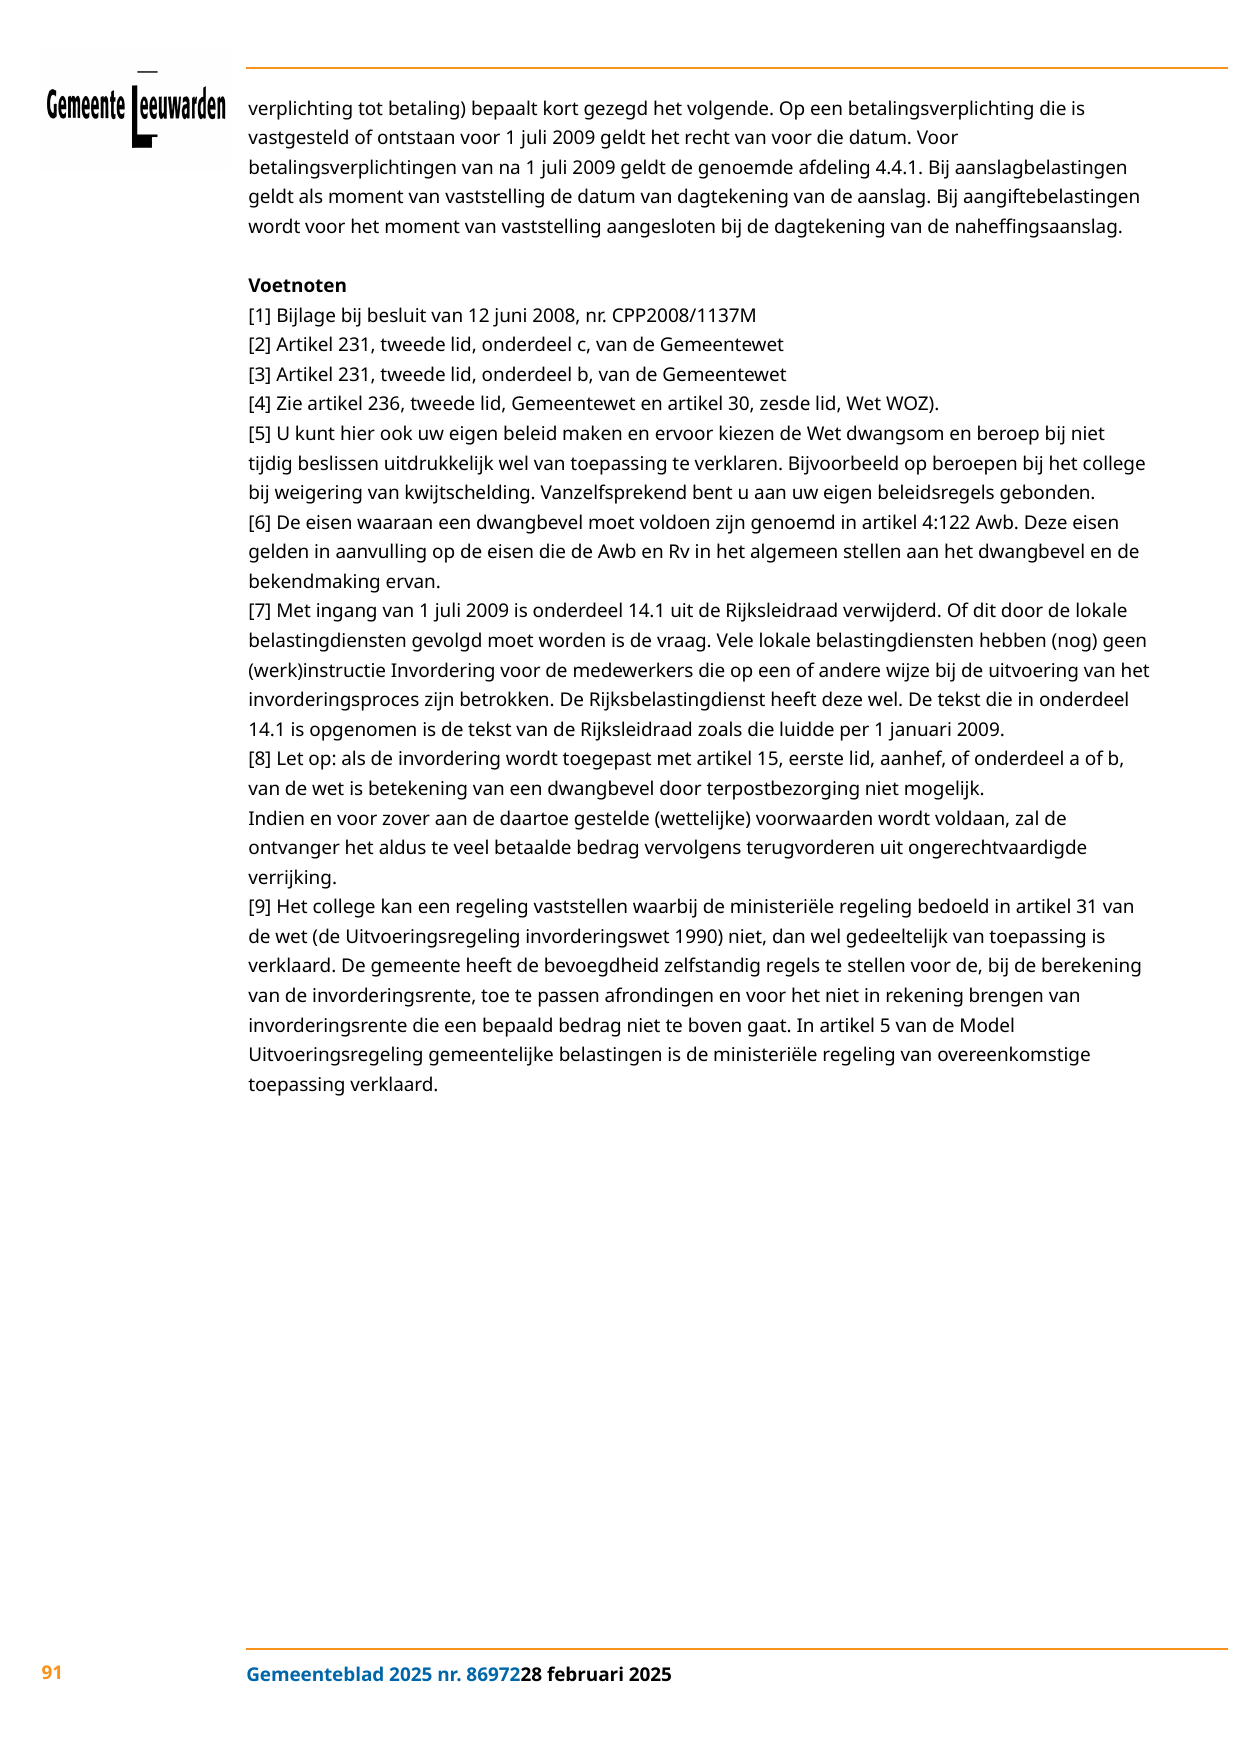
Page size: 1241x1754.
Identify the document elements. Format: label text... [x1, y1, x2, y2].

text [8] Let op: als de invordering wordt toegepast met artikel 15, eerste lid, aanhef, of onderdeel a of b, van de wet is betekening van een dwangbevel door terpostbezorging niet mogelijk. [248, 746, 1152, 801]
text verplichting tot betaling) bepaalt kort gezegd het volgende. Op een betalingsverplichting die is vastgesteld of ontstaan voor 1 juli 2009 geldt het recht van voor die datum. Voor betalingsverplichtingen van na 1 juli 2009 geldt de genoemde afdeling 4.4.1. Bij aanslagbelastingen geldt als moment van vaststelling de datum van dagtekening van de aanslag. Bij aangiftebelastingen wordt voor het moment van vaststelling aangesloten bij de dagtekening van de naheffingsaanslag. [248, 95, 1152, 239]
text [9] Het college kan een regeling vaststellen waarbij de ministeriële regeling bedoeld in artikel 31 van de wet (de Uitvoeringsregeling invorderingswet 1990) niet, dan wel gedeeltelijk van toepassing is verklaard. De gemeente heeft de bevoegdheid zelfstandig regels te stellen voor de, bij de berekening van de invorderingsrente, toe te passen afrondingen en voor het niet in rekening brengen van invorderingsrente die een bepaald bedrag niet te boven gaat. In artikel 5 van de Model Uitvoeringsregeling gemeentelijke belastingen is de ministeriële regeling van overeenkomstige toepassing verklaard. [248, 893, 1152, 1097]
text [4] Zie artikel 236, tweede lid, Gemeentewet en artikel 30, zesde lid, Wet WOZ). [248, 391, 1152, 416]
text [1] Bijlage bij besluit van 12 juni 2008, nr. CPP2008/1137M [248, 302, 1152, 328]
text [6] De eisen waaraan een dwangbevel moet voldoen zijn genoemd in artikel 4:122 Awb. Deze eisen gelden in aanvulling op de eisen die de Awb en Rv in het algemeen stellen aan het dwangbevel en de bekendmaking ervan. [248, 509, 1152, 594]
text Voetnoten [248, 272, 1152, 298]
text Indien en voor zover aan de daartoe gestelde (wettelijke) voorwaarden wordt voldaan, zal de ontvanger het aldus te veel betaalde bedrag vervolgens terugvorderen uit ongerechtvaardigde verrijking. [248, 805, 1152, 890]
text [7] Met ingang van 1 juli 2009 is onderdeel 14.1 uit de Rijksleidraad verwijderd. Of dit door de lokale belastingdiensten gevolgd moet worden is de vraag. Vele lokale belastingdiensten hebben (nog) geen (werk)instructie Invordering voor de medewerkers die op een of andere wijze bij de uitvoering van het invorderingsproces zijn betrokken. De Rijksbelastingdienst heeft deze wel. De tekst die in onderdeel 14.1 is opgenomen is de tekst van de Rijksleidraad zoals die luidde per 1 januari 2009. [248, 598, 1152, 742]
text [5] U kunt hier ook uw eigen beleid maken en ervoor kiezen de Wet dwangsom en beroep bij niet tijdig beslissen uitdrukkelijk wel van toepassing te verklaren. Bijvoorbeeld op beroepen bij het college bij weigering van kwijtschelding. Vanzelfsprekend bent u aan uw eigen beleidsregels gebonden. [248, 420, 1152, 505]
text [3] Artikel 231, tweede lid, onderdeel b, van de Gemeentewet [248, 361, 1152, 387]
text [2] Artikel 231, tweede lid, onderdeel c, van de Gemeentewet [248, 331, 1152, 357]
picture [41, 47, 231, 172]
